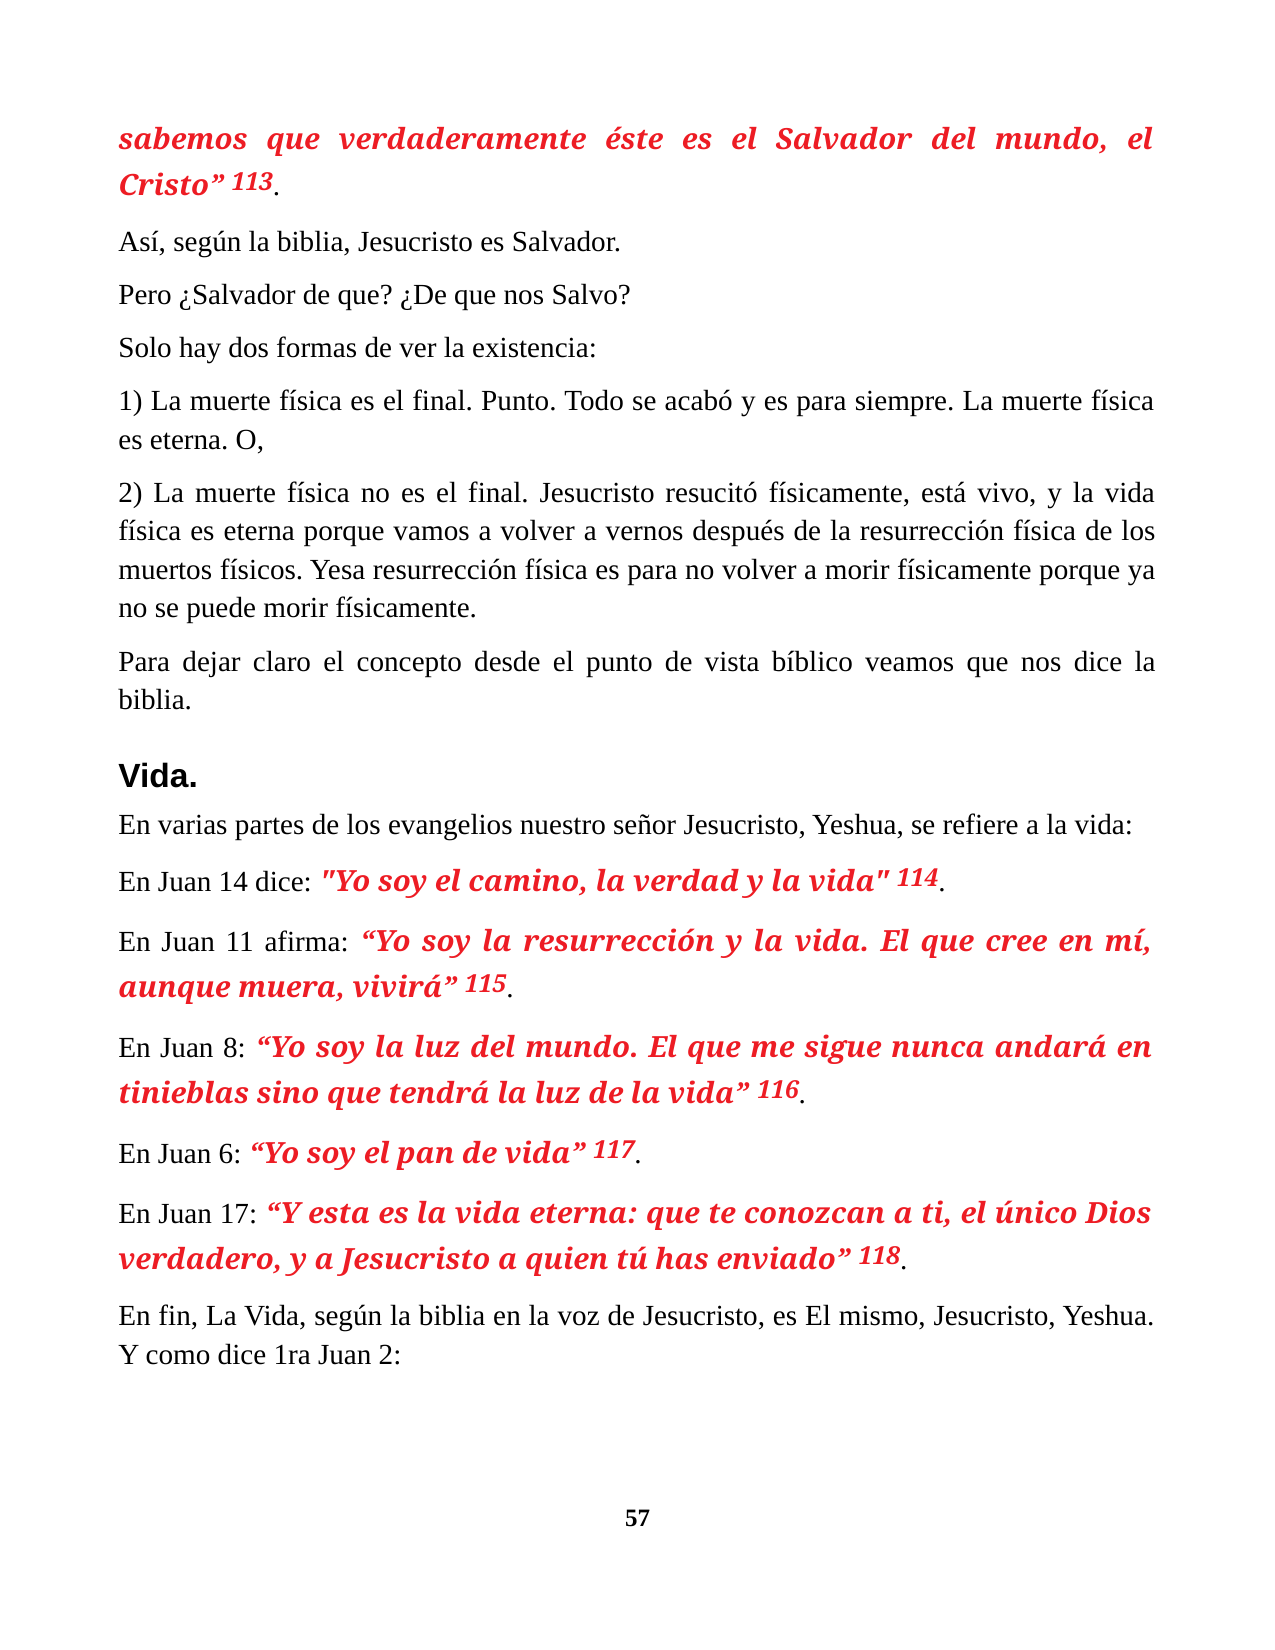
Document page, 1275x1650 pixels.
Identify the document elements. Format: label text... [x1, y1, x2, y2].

subtitle Vida. [118, 756, 1157, 795]
text Así, según la biblia, Jesucristo es Salvador. [118, 224, 1157, 257]
text sabemos que verdaderamente éste es el Salvador del mundo, el Cristo” . [118, 118, 1157, 203]
text 2) La muerte física no es el final. Jesucristo resucitó físicamente, está vivo, y la vida física es eterna porque vamos a volver a vernos después de la resurrección física de los muertos físicos. Yesa resurrección física es para no volver a morir físicamente porque ya no se puede morir físicamente. [118, 475, 1157, 624]
text En Juan 14 dice: "Yo soy el camino, la verdad y la vida" . [118, 861, 1157, 900]
text Para dejar claro el concepto desde el punto de vista bíblico veamos que nos dice la biblia. [118, 644, 1157, 716]
text Pero ¿Salvador de que? ¿De que nos Salvo? [118, 277, 1157, 311]
text En Juan 17: “Y esta es la vida eterna: que te conozcan a ti, el único Dios verdadero, y a Jesucristo a quien tú has enviado” . [118, 1193, 1157, 1278]
text Solo hay dos formas de ver la existencia: [118, 330, 1157, 364]
text En Juan 8: “Yo soy la luz del mundo. El que me sigue nunca andará en tinieblas sino que tendrá la luz de la vida” . [118, 1027, 1157, 1112]
text En varias partes de los evangelios nuestro señor Jesucristo, Yeshua, se refiere a la vida: [118, 807, 1157, 841]
text En Juan 6: “Yo soy el pan de vida” . [118, 1132, 1157, 1172]
text En Juan 11 afirma: “Yo soy la resurrección y la vida. El que cree en mí, aunque muera, vivirá” . [118, 921, 1157, 1006]
text 1) La muerte física es el final. Punto. Todo se acabó y es para siempre. La muerte física es eterna. O, [118, 383, 1157, 455]
text En fin, La Vida, según la biblia en la voz de Jesucristo, es El mismo, Jesucristo, Yeshua. Y como dice 1ra Juan 2: [118, 1298, 1157, 1371]
